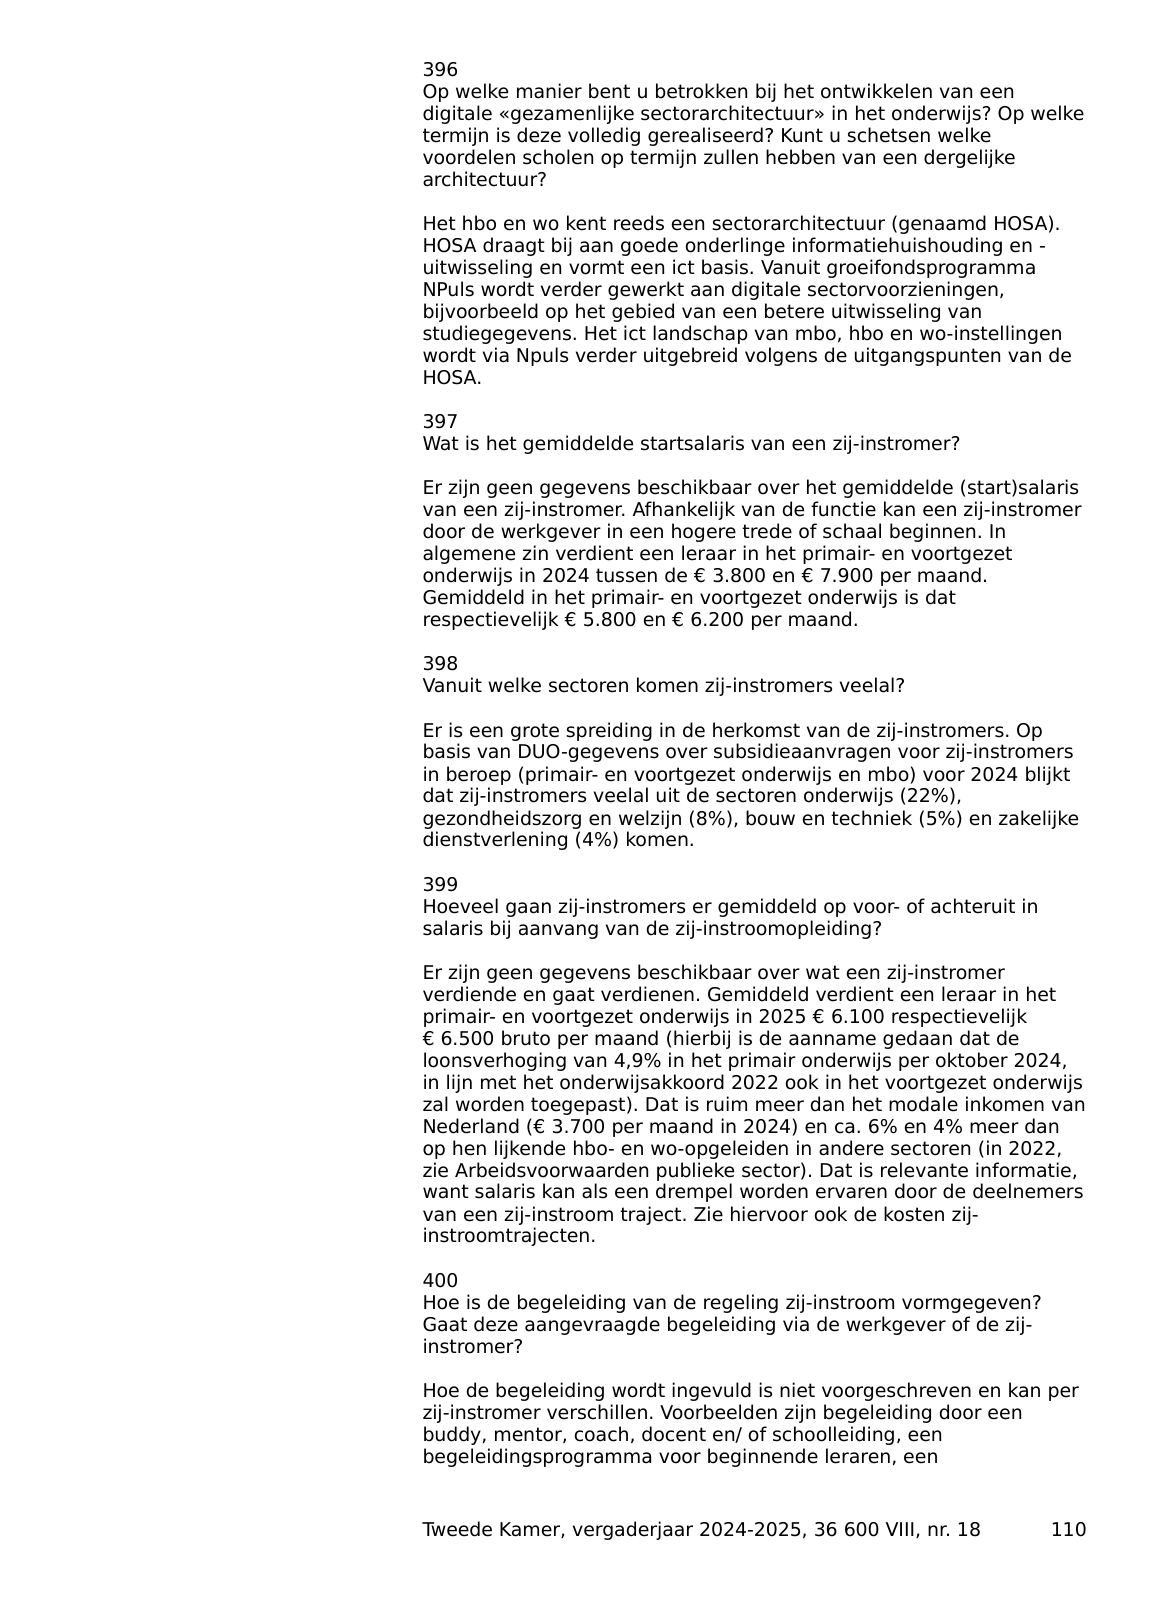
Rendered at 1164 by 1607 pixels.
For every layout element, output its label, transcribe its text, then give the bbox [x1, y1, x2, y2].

text Hoeveel gaan zij-instromers er gemiddeld op voor- of achteruit in salaris bij aanvang van de zij-instroomopleiding? [422, 896, 1087, 939]
text 399 [422, 873, 1087, 896]
text Er is een grote spreiding in de herkomst van de zij-instromers. Op basis van DUO-gegevens over subsidieaanvragen voor zij-instromers in beroep (primair- en voortgezet onderwijs en mbo) voor 2024 blijkt dat zij-instromers veelal uit de sectoren onderwijs (22%), gezondheidszorg en welzijn (8%), bouw en techniek (5%) en zakelijke dienstverlening (4%) komen. [422, 719, 1087, 851]
text 396 [422, 59, 1087, 81]
text Er zijn geen gegevens beschikbaar over het gemiddelde (start)salaris van een zij-instromer. Afhankelijk van de functie kan een zij-instromer door de werkgever in een hogere trede of schaal beginnen. In algemene zin verdient een leraar in het primair- en voortgezet onderwijs in 2024 tussen de € 3.800 en € 7.900 per maand. Gemiddeld in het primair- en voortgezet onderwijs is dat respectievelijk € 5.800 en € 6.200 per maand. [422, 477, 1087, 631]
text Het hbo en wo kent reeds een sectorarchitectuur (genaamd HOSA). HOSA draagt bij aan goede onderlinge informatiehuishouding en -uitwisseling en vormt een ict basis. Vanuit groeifondsprogramma NPuls wordt verder gewerkt aan digitale sectorvoorzieningen, bijvoorbeeld op het gebied van een betere uitwisseling van studiegegevens. Het ict landschap van mbo, hbo en wo-instellingen wordt via Npuls verder uitgebreid volgens de uitgangspunten van de HOSA. [422, 213, 1087, 389]
text Hoe is de begeleiding van de regeling zij-instroom vormgegeven? Gaat deze aangevraagde begeleiding via de werkgever of de zij-instromer? [422, 1292, 1087, 1357]
text 397 [422, 411, 1087, 433]
text Op welke manier bent u betrokken bij het ontwikkelen van een digitale «gezamenlijke sectorarchitectuur» in het onderwijs? Op welke termijn is deze volledig gerealiseerd? Kunt u schetsen welke voordelen scholen op termijn zullen hebben van een dergelijke architectuur? [422, 81, 1087, 191]
text Wat is het gemiddelde startsalaris van een zij-instromer? [422, 433, 1087, 455]
text 400 [422, 1269, 1087, 1292]
text 398 [422, 653, 1087, 675]
text Er zijn geen gegevens beschikbaar over wat een zij-instromer verdiende en gaat verdienen. Gemiddeld verdient een leraar in het primair- en voortgezet onderwijs in 2025 € 6.100 respectievelijk € 6.500 bruto per maand (hierbij is de aanname gedaan dat de loonsverhoging van 4,9% in het primair onderwijs per oktober 2024, in lijn met het onderwijsakkoord 2022 ook in het voortgezet onderwijs zal worden toegepast). Dat is ruim meer dan het modale inkomen van Nederland (€ 3.700 per maand in 2024) en ca. 6% en 4% meer dan op hen lijkende hbo- en wo-opgeleiden in andere sectoren (in 2022, zie Arbeidsvoorwaarden publieke sector). Dat is relevante informatie, want salaris kan als een drempel worden ervaren door de deelnemers van een zij-instroom traject. Zie hiervoor ook de kosten zij-instroomtrajecten. [422, 962, 1087, 1247]
text Vanuit welke sectoren komen zij-instromers veelal? [422, 675, 1087, 697]
text Hoe de begeleiding wordt ingevuld is niet voorgeschreven en kan per zij-instromer verschillen. Voorbeelden zijn begeleiding door een buddy, mentor, coach, docent en/ of schoolleiding, een begeleidingsprogramma voor beginnende leraren, een [422, 1380, 1087, 1468]
